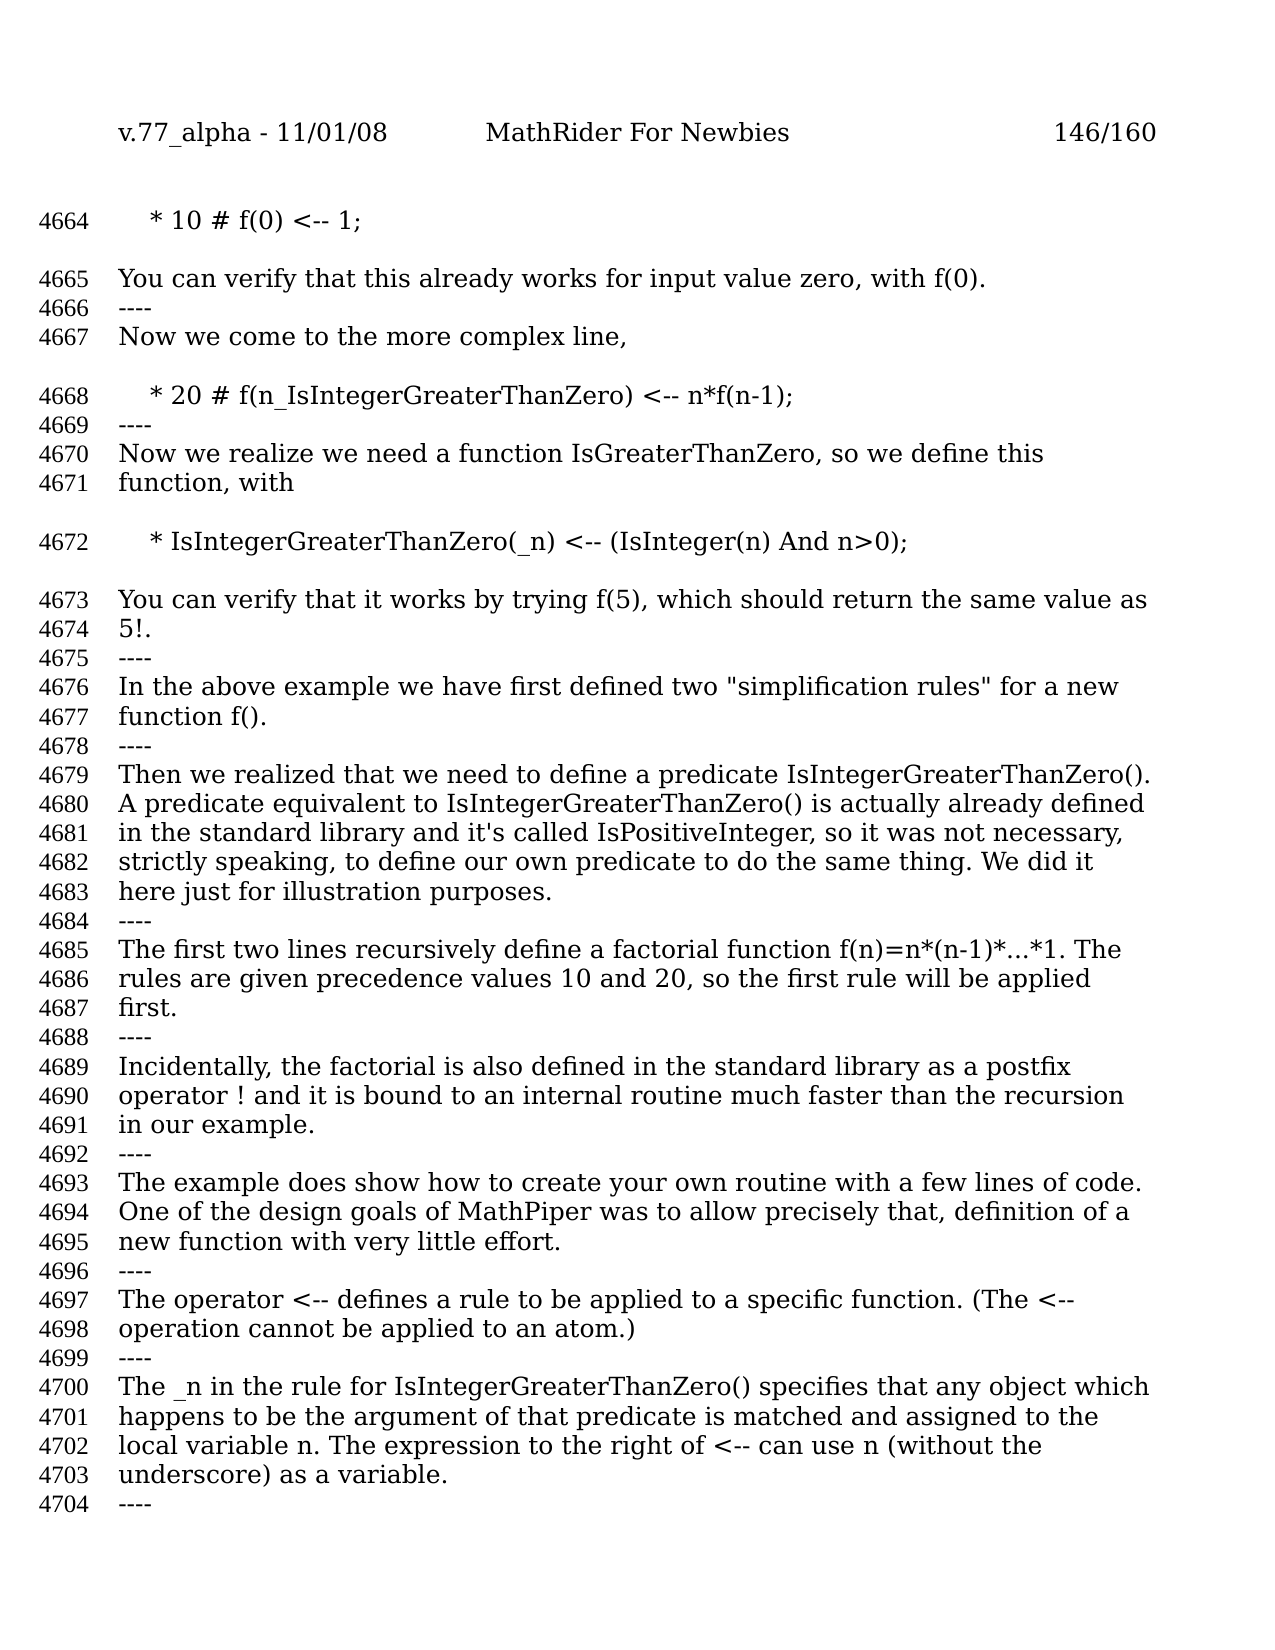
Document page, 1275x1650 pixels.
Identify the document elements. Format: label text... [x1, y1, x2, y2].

text * IsIntegerGreaterThanZero(_n) <-- (IsInteger(n) And n>0); [118, 527, 1157, 556]
text ---- [118, 731, 1157, 760]
text ---- [118, 906, 1157, 935]
text ---- [118, 410, 1157, 439]
text The _n in the rule for IsIntegerGreaterThanZero() specifies that any object which happens to be the argument of that predicate is matched and assigned to the local variable n. The expression to the right of <-- can use n (without the underscore) as a variable. [118, 1373, 1157, 1489]
text Incidentally, the factorial is also defined in the standard library as a postfix operator ! and it is bound to an internal routine much faster than the recursion in our example. [118, 1052, 1157, 1139]
text Then we realized that we need to define a predicate IsIntegerGreaterThanZero(). A predicate equivalent to IsIntegerGreaterThanZero() is actually already defined in the standard library and it's called IsPositiveInteger, so it was not necessary, strictly speaking, to define our own predicate to do the same thing. We did it here just for illustration purposes. [118, 760, 1157, 906]
text Now we come to the more complex line, [118, 323, 1157, 352]
text ---- [118, 1139, 1157, 1168]
text The example does show how to create your own routine with a few lines of code. One of the design goals of MathPiper was to allow precisely that, definition of a new function with very little effort. [118, 1168, 1157, 1256]
text ---- [118, 1256, 1157, 1285]
text You can verify that it works by trying f(5), which should return the same value as 5!. [118, 585, 1157, 643]
text * 20 # f(n_IsIntegerGreaterThanZero) <-- n*f(n-1); [118, 381, 1157, 410]
text In the above example we have first defined two "simplification rules" for a new function f(). [118, 673, 1157, 731]
text ---- [118, 643, 1157, 673]
text The first two lines recursively define a factorial function f(n)=n*(n-1)*...*1. The rules are given precedence values 10 and 20, so the first rule will be applied first. [118, 935, 1157, 1023]
text ---- [118, 1343, 1157, 1373]
text ---- [118, 1489, 1157, 1518]
text ---- [118, 293, 1157, 323]
text You can verify that this already works for input value zero, with f(0). [118, 264, 1157, 293]
text The operator <-- defines a rule to be applied to a specific function. (The <-- operation cannot be applied to an atom.) [118, 1285, 1157, 1343]
text Now we realize we need a function IsGreaterThanZero, so we define this function, with [118, 439, 1157, 498]
text * 10 # f(0) <-- 1; [118, 206, 1157, 235]
text ---- [118, 1023, 1157, 1052]
